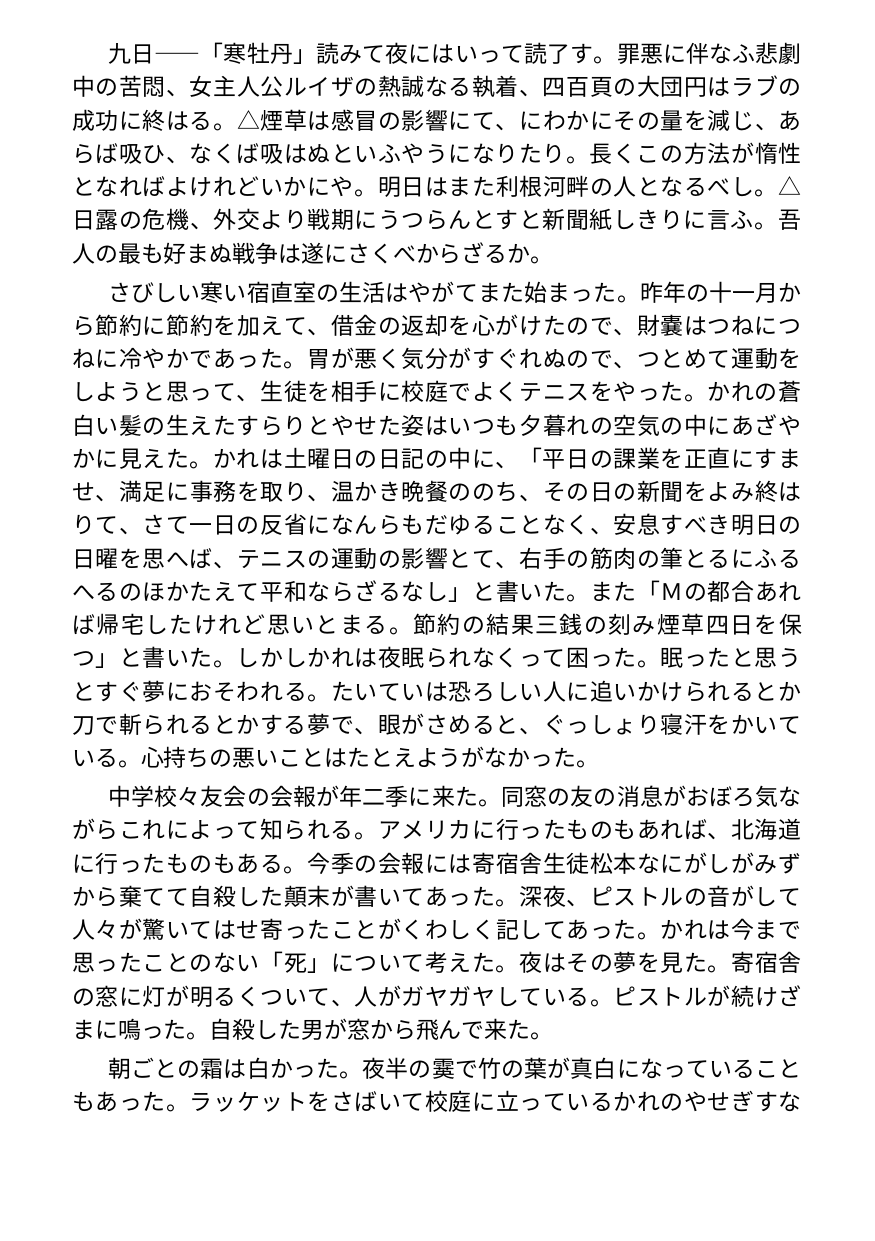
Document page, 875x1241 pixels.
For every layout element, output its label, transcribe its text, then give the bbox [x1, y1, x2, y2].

text 中学校々友会の会報が年二季に来た。同窓の友の消息がおぼろ気ながらこれによって知られる。アメリカに行ったものもあれば、北海道に行ったものもある。今季の会報には寄宿舎生徒松本なにがしがみずから棄てて自殺した顛末が書いてあった。深夜、ピストルの音がして人々が驚いてはせ寄ったことがくわしく記してあった。かれは今まで思ったことのない「死」について考えた。夜はその夢を見た。寄宿舎の窓に灯が明るくついて、人がガヤガヤしている。ピストルが続けざまに鳴った。自殺した男が窓から飛んで来た。 [72, 779, 802, 1045]
text 朝ごとの霜は白かった。夜半の霙で竹の葉が真白になっていることもあった。ラッケットをさばいて校庭に立っているかれのやせぎすな [72, 1051, 802, 1117]
text さびしい寒い宿直室の生活はやがてまた始まった。昨年の十一月から節約に節約を加えて、借金の返却を心がけたので、財嚢はつねにつねに冷やかであった。胃が悪く気分がすぐれぬので、つとめて運動をしようと思って、生徒を相手に校庭でよくテニスをやった。かれの蒼白い髪の生えたすらりとやせた姿はいつも夕暮れの空気の中にあざやかに見えた。かれは土曜日の日記の中に、「平日の課業を正直にすませ、満足に事務を取り、温かき晩餐ののち、その日の新聞をよみ終はりて、さて一日の反省になんらもだゆることなく、安息すべき明日の日曜を思へば、テニスの運動の影響とて、右手の筋肉の筆とるにふるへるのほかたえて平和ならざるなし」と書いた。また「Ｍの都合あれば帰宅したけれど思いとまる。節約の結果三銭の刻み煙草四日を保つ」と書いた。しかしかれは夜眠られなくって困った。眠ったと思うとすぐ夢におそわれる。たいていは恐ろしい人に追いかけられるとか刀で斬られるとかする夢で、眼がさめると、ぐっしょり寝汗をかいている。心持ちの悪いことはたとえようがなかった。 [72, 274, 802, 773]
text 九日――「寒牡丹」読みて夜にはいって読了す。罪悪に伴なふ悲劇中の苦悶、女主人公ルイザの熱誠なる執着、四百頁の大団円はラブの成功に終はる。△煙草は感冒の影響にて、にわかにその量を減じ、あらば吸ひ、なくば吸はぬといふやうになりたり。長くこの方法が惰性となればよけれどいかにや。明日はまた利根河畔の人となるべし。△日露の危機、外交より戦期にうつらんとすと新聞紙しきりに言ふ。吾人の最も好まぬ戦争は遂にさくべからざるか。 [72, 36, 802, 269]
